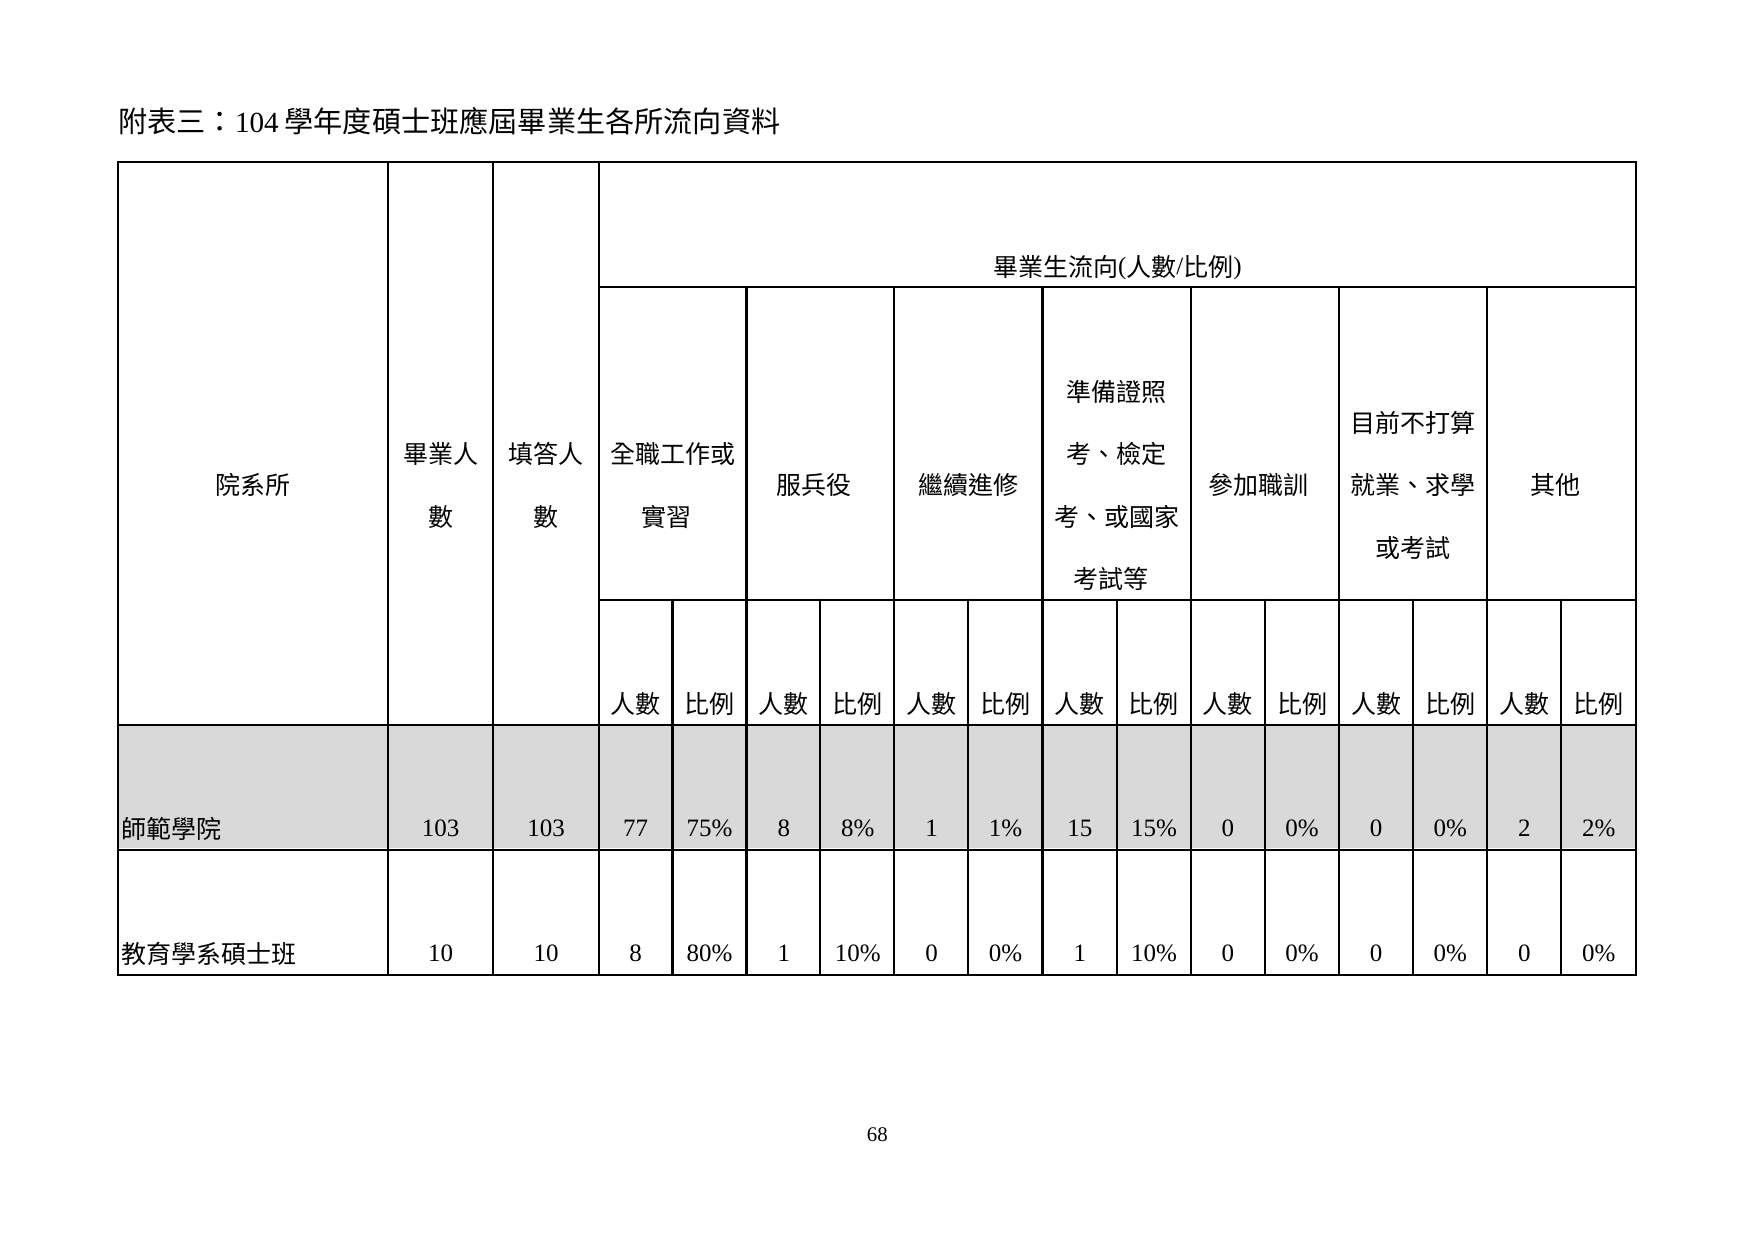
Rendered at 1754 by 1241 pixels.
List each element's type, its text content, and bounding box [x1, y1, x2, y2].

table_cell 人數 [1340, 601, 1412, 723]
table_cell 10 [389, 851, 492, 973]
table_cell 0% [1414, 851, 1486, 973]
table_cell 1 [748, 851, 819, 973]
table_cell 2 [1488, 726, 1560, 848]
table_cell 繼續進修 [895, 288, 1041, 598]
table_cell 人數 [1044, 601, 1116, 723]
table_cell 80% [674, 851, 745, 973]
table_cell 人數 [1192, 601, 1264, 723]
table_cell 教育學系碩士班 [119, 851, 387, 973]
table_cell 準備證照考、檢定考、或國家考試等 [1044, 288, 1190, 598]
subtitle 附表三：104學年度碩士班應屆畢業生各所流向資料 [118, 98, 1636, 141]
table_cell 人數 [748, 601, 819, 723]
table_cell 人數 [895, 601, 967, 723]
table_cell 比例 [674, 601, 745, 723]
table_cell 師範學院 [119, 726, 387, 848]
table_cell 比例 [1118, 601, 1190, 723]
table_cell 10% [821, 851, 893, 973]
table_cell 0 [895, 851, 967, 973]
table_cell 0 [1488, 851, 1560, 973]
table_cell 比例 [1562, 601, 1635, 723]
table_cell 全職工作或實習 [600, 288, 745, 598]
table_cell 15% [1118, 726, 1190, 848]
table_cell 其他 [1488, 288, 1635, 598]
table_cell 2% [1562, 726, 1635, 848]
table_cell 8% [821, 726, 893, 848]
table_cell 8 [600, 851, 671, 973]
table_cell 目前不打算就業、求學或考試 [1340, 288, 1486, 598]
table_cell 15 [1044, 726, 1116, 848]
table_cell 0% [1562, 851, 1635, 973]
table_cell 0 [1192, 726, 1264, 848]
table_cell 77 [600, 726, 671, 848]
table_cell 10 [494, 851, 598, 973]
table_cell 75% [674, 726, 745, 848]
table_cell 103 [494, 726, 598, 848]
table_cell 人數 [1488, 601, 1560, 723]
table_header 畢業生流向(人數/比例) [600, 163, 1635, 286]
table_cell 103 [389, 726, 492, 848]
table_header 畢業人數 [389, 163, 492, 723]
table_cell 8 [748, 726, 819, 848]
table_cell 比例 [1414, 601, 1486, 723]
table_header 填答人數 [494, 163, 598, 723]
table_cell 0 [1340, 726, 1412, 848]
table_cell 0% [1414, 726, 1486, 848]
table_cell 人數 [600, 601, 671, 723]
table_cell 參加職訓 [1192, 288, 1338, 598]
table_cell 1% [969, 726, 1041, 848]
table_cell 1 [1044, 851, 1116, 973]
table_cell 10% [1118, 851, 1190, 973]
table_cell 1 [895, 726, 967, 848]
table_cell 0% [1266, 726, 1338, 848]
table_cell 0 [1192, 851, 1264, 973]
table_cell 比例 [969, 601, 1041, 723]
table_header 院系所 [119, 163, 387, 723]
table_cell 服兵役 [748, 288, 893, 598]
table_cell 比例 [1266, 601, 1338, 723]
table_cell 0% [1266, 851, 1338, 973]
table_cell 0% [969, 851, 1041, 973]
table_cell 比例 [821, 601, 893, 723]
table_cell 0 [1340, 851, 1412, 973]
